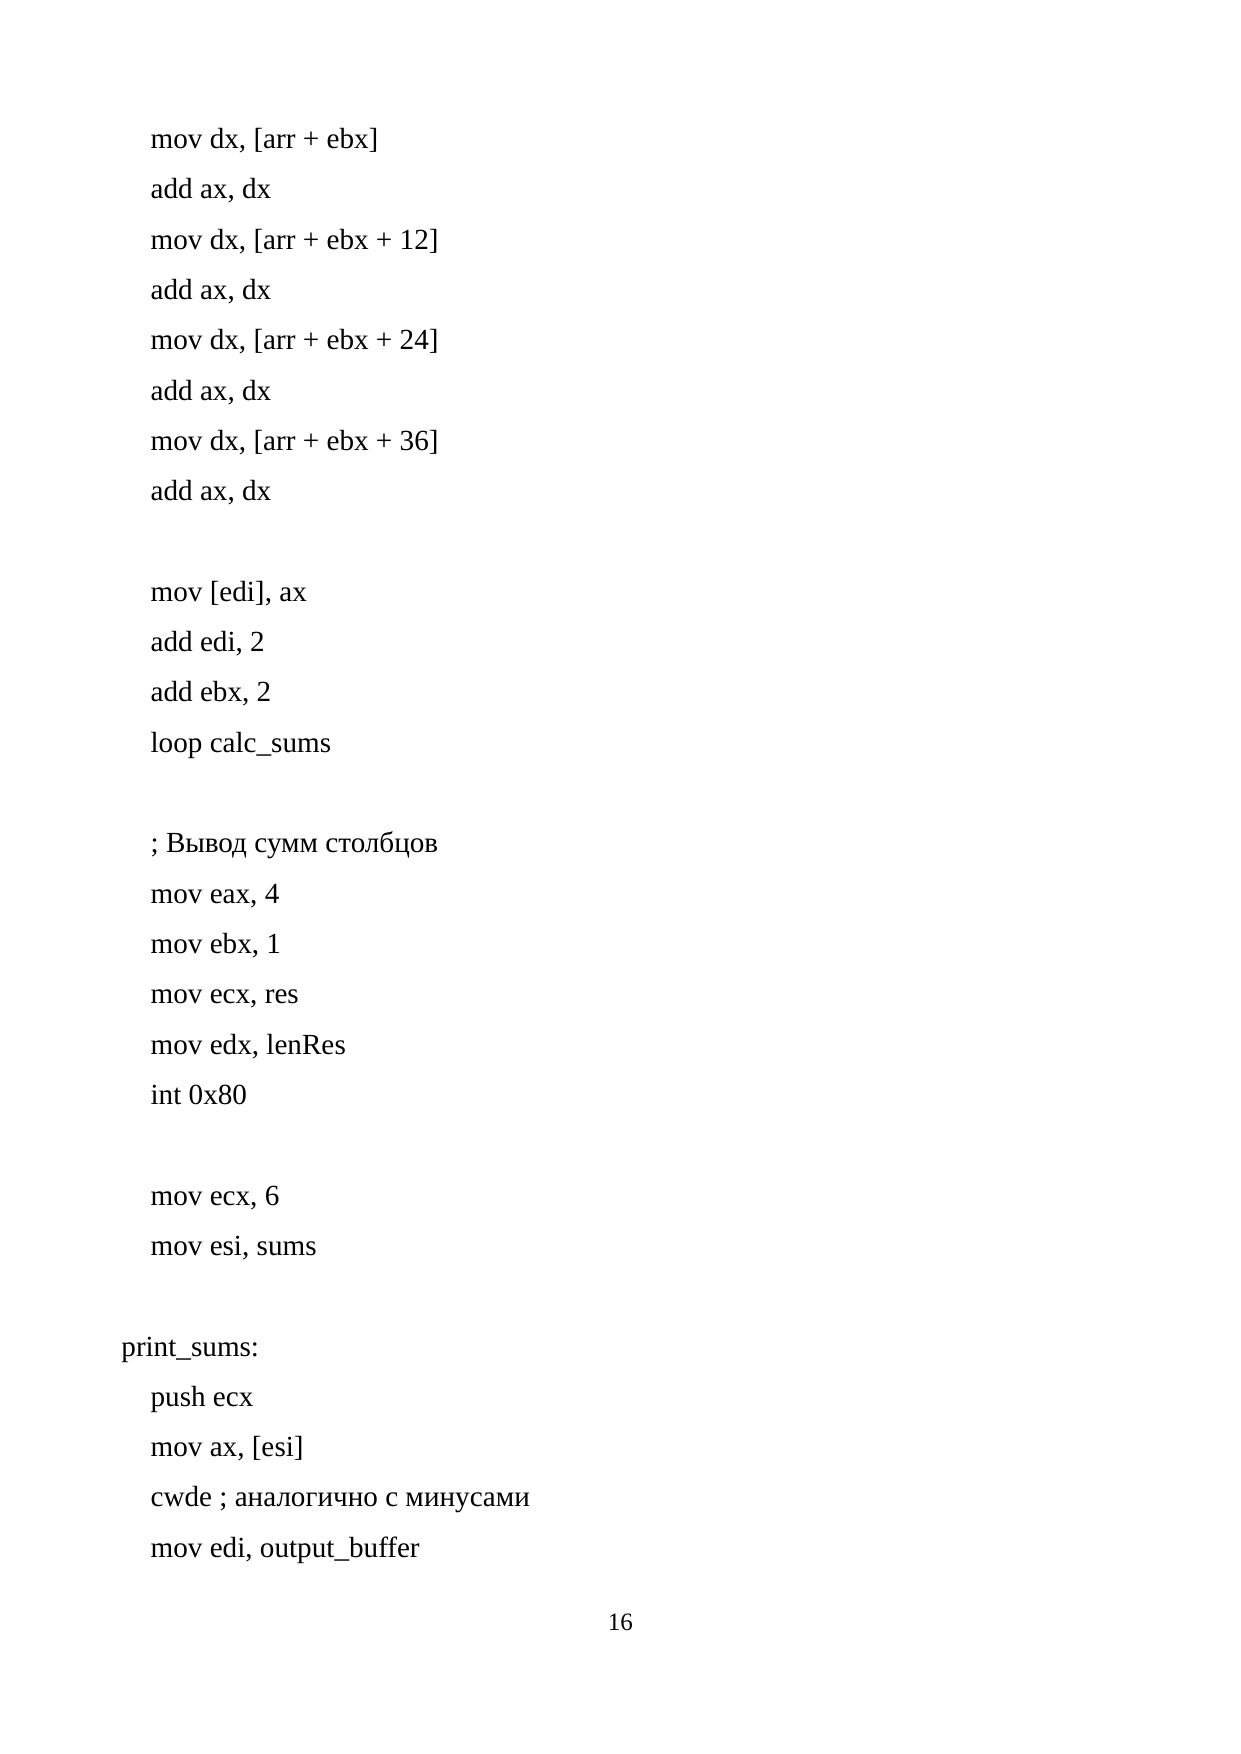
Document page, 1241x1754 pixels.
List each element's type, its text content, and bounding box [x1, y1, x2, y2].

text mov ax, [esi] [118, 1426, 1122, 1463]
text cwde ; аналогично с минусами [118, 1477, 1122, 1513]
text loop calc_sums [118, 722, 1122, 758]
text print_sums: [118, 1326, 1122, 1362]
text mov dx, [arr + ebx + 24] [118, 319, 1122, 356]
text mov edi, output_buffer [118, 1527, 1122, 1563]
text add ax, dx [118, 470, 1122, 507]
text ; Вывод сумм столбцов [118, 822, 1122, 859]
text add ax, dx [118, 370, 1122, 406]
text mov dx, [arr + ebx + 12] [118, 219, 1122, 255]
text mov eax, 4 [118, 873, 1122, 909]
text mov esi, sums [118, 1225, 1122, 1262]
text add ax, dx [118, 168, 1122, 205]
text mov ecx, res [118, 973, 1122, 1010]
text mov ebx, 1 [118, 923, 1122, 960]
text push ecx [118, 1376, 1122, 1412]
text mov edx, lenRes [118, 1024, 1122, 1060]
text mov [edi], ax [118, 571, 1122, 607]
text mov dx, [arr + ebx] [118, 118, 1122, 155]
text add ax, dx [118, 269, 1122, 306]
text mov ecx, 6 [118, 1175, 1122, 1211]
text add ebx, 2 [118, 672, 1122, 708]
text int 0x80 [118, 1074, 1122, 1111]
text mov dx, [arr + ebx + 36] [118, 420, 1122, 457]
text add edi, 2 [118, 621, 1122, 658]
